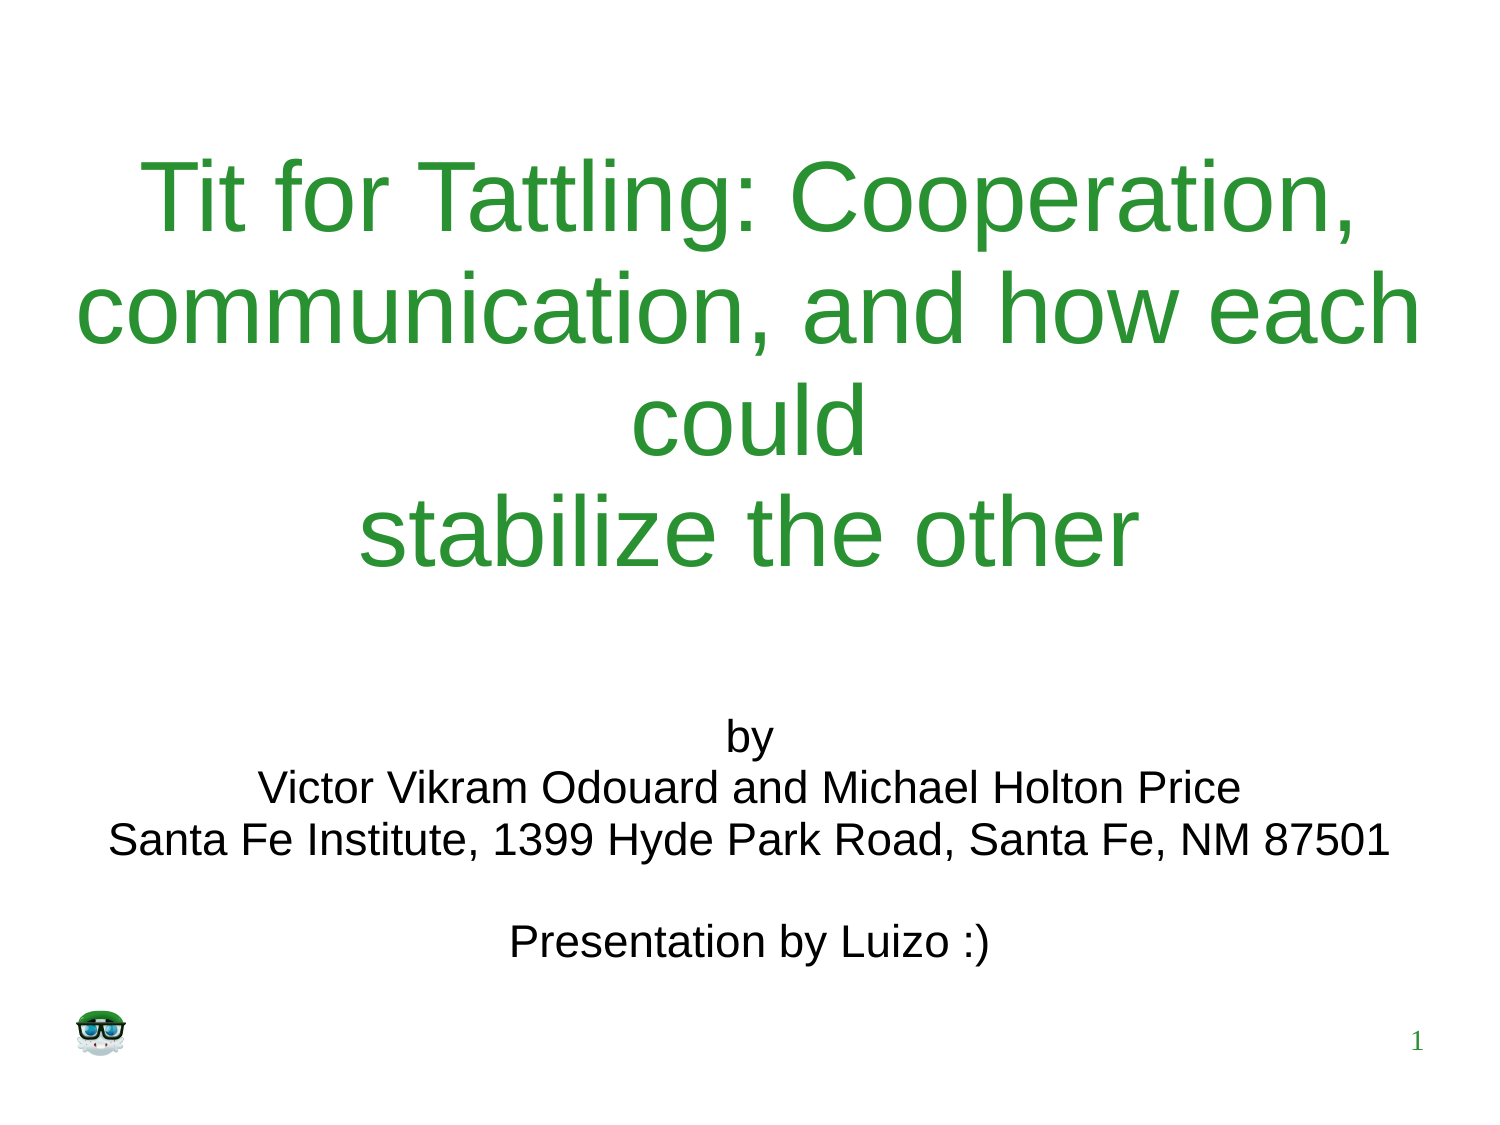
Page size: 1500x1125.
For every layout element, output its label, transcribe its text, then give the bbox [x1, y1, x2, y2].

picture [75, 1008, 127, 1060]
subtitle by Victor Vikram Odouard and Michael Holton Price Santa Fe Institute, 1399 Hyde Park Road, Santa Fe, NM 87501 Presentation by Luizo :) [75, 678, 1425, 1000]
title Tit for Tattling: Cooperation, communication, and how each could stabilize the other [75, 65, 1425, 665]
